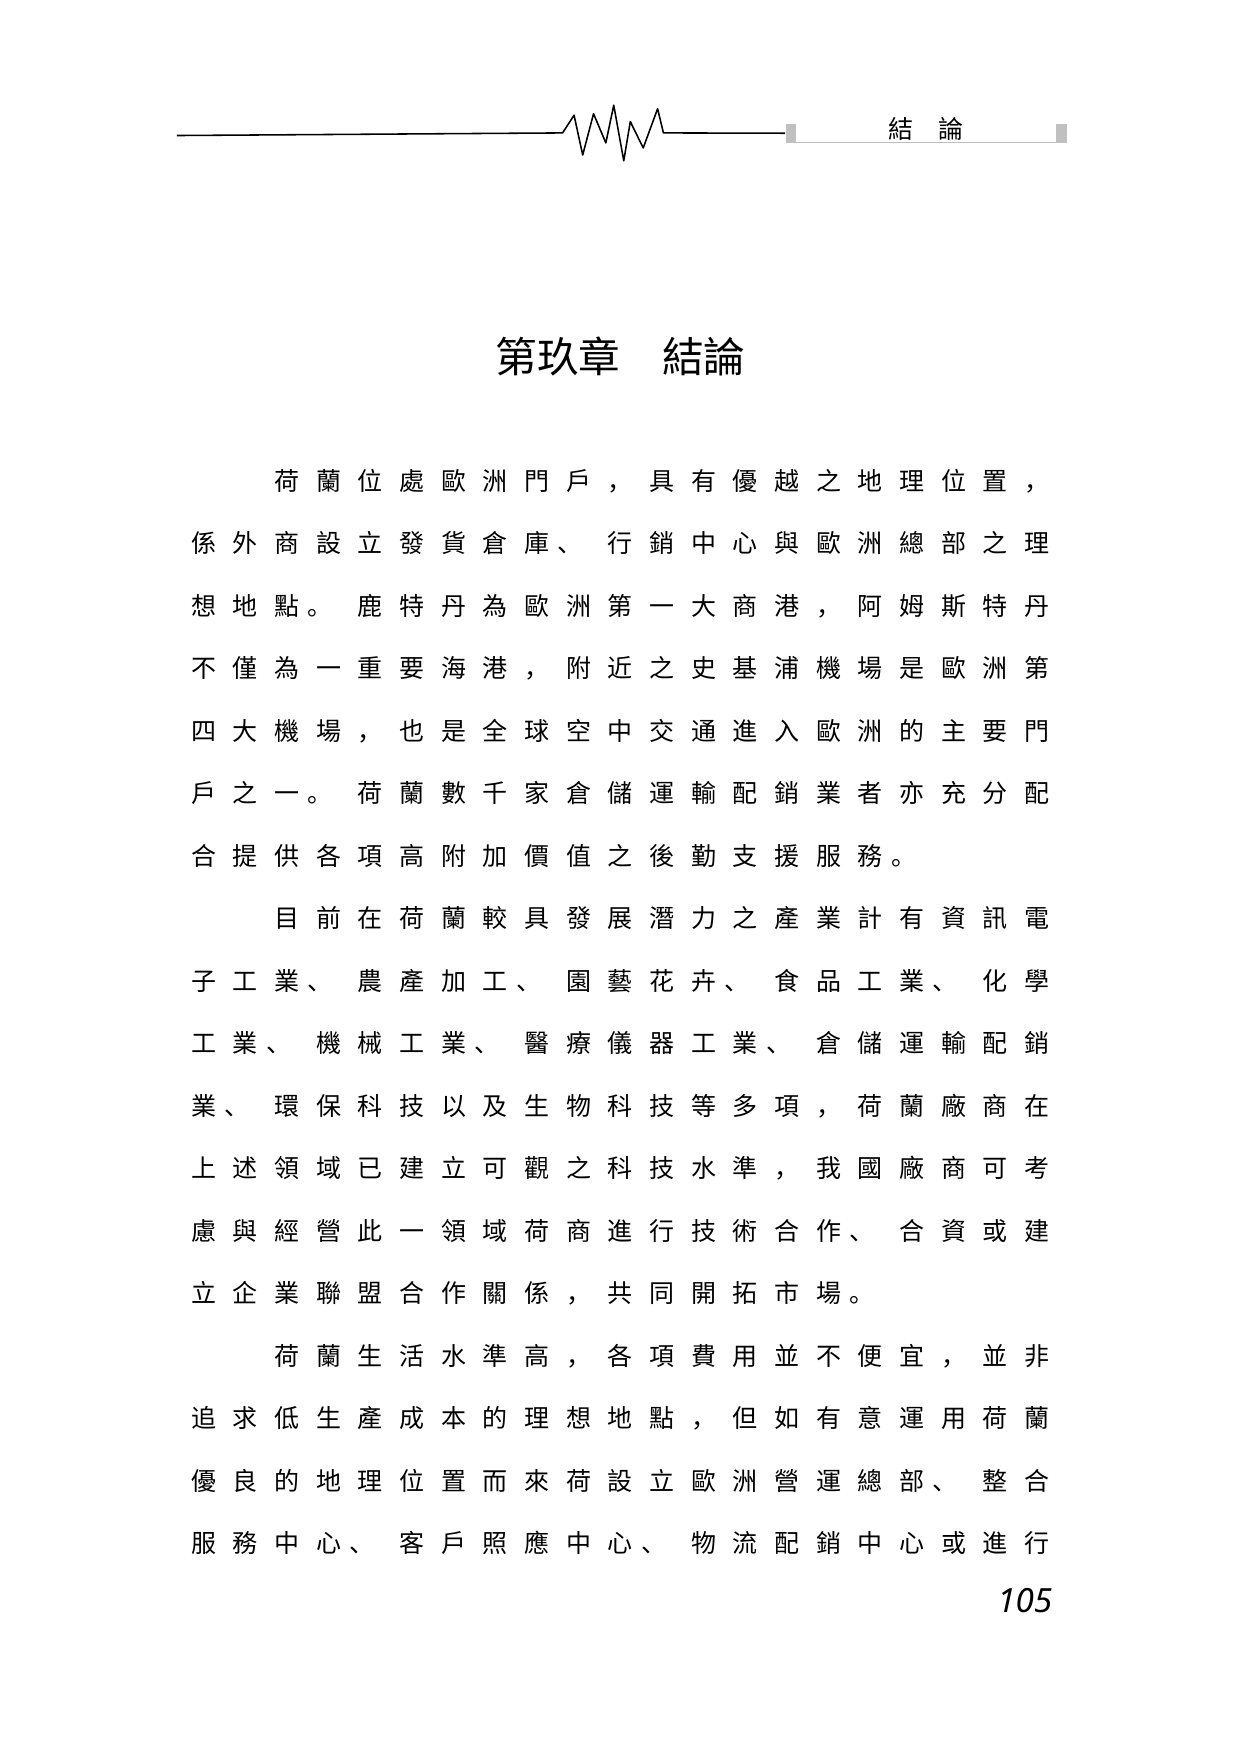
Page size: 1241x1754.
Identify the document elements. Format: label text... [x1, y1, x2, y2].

text 第玖章 結論 [183, 313, 1058, 375]
text 荷蘭生活水準高，各項費用並不便宜，並非追求低生產成本的理想地點，但如有意運用荷蘭優良的地理位置而來荷設立歐洲營運總部、整合服務中心、客戶照應中心、物流配銷中心或進行 [183, 1313, 1058, 1563]
text 目前在荷蘭較具發展潛力之產業計有資訊電子工業、農產加工、園藝花卉、食品工業、化學工業、機械工業、醫療儀器工業、倉儲運輸配銷業、環保科技以及生物科技等多項，荷蘭廠商在上述領域已建立可觀之科技水準，我國廠商可考慮與經營此一領域荷商進行技術合作、合資或建立企業聯盟合作關係，共同開拓市場。 [183, 875, 1058, 1313]
text 荷蘭位處歐洲門戶，具有優越之地理位置，係外商設立發貨倉庫、行銷中心與歐洲總部之理想地點。鹿特丹為歐洲第一大商港，阿姆斯特丹不僅為一重要海港，附近之史基浦機場是歐洲第四大機場，也是全球空中交通進入歐洲的主要門戶之一。荷蘭數千家倉儲運輸配銷業者亦充分配合提供各項高附加價值之後勤支援服務。 [183, 438, 1058, 875]
